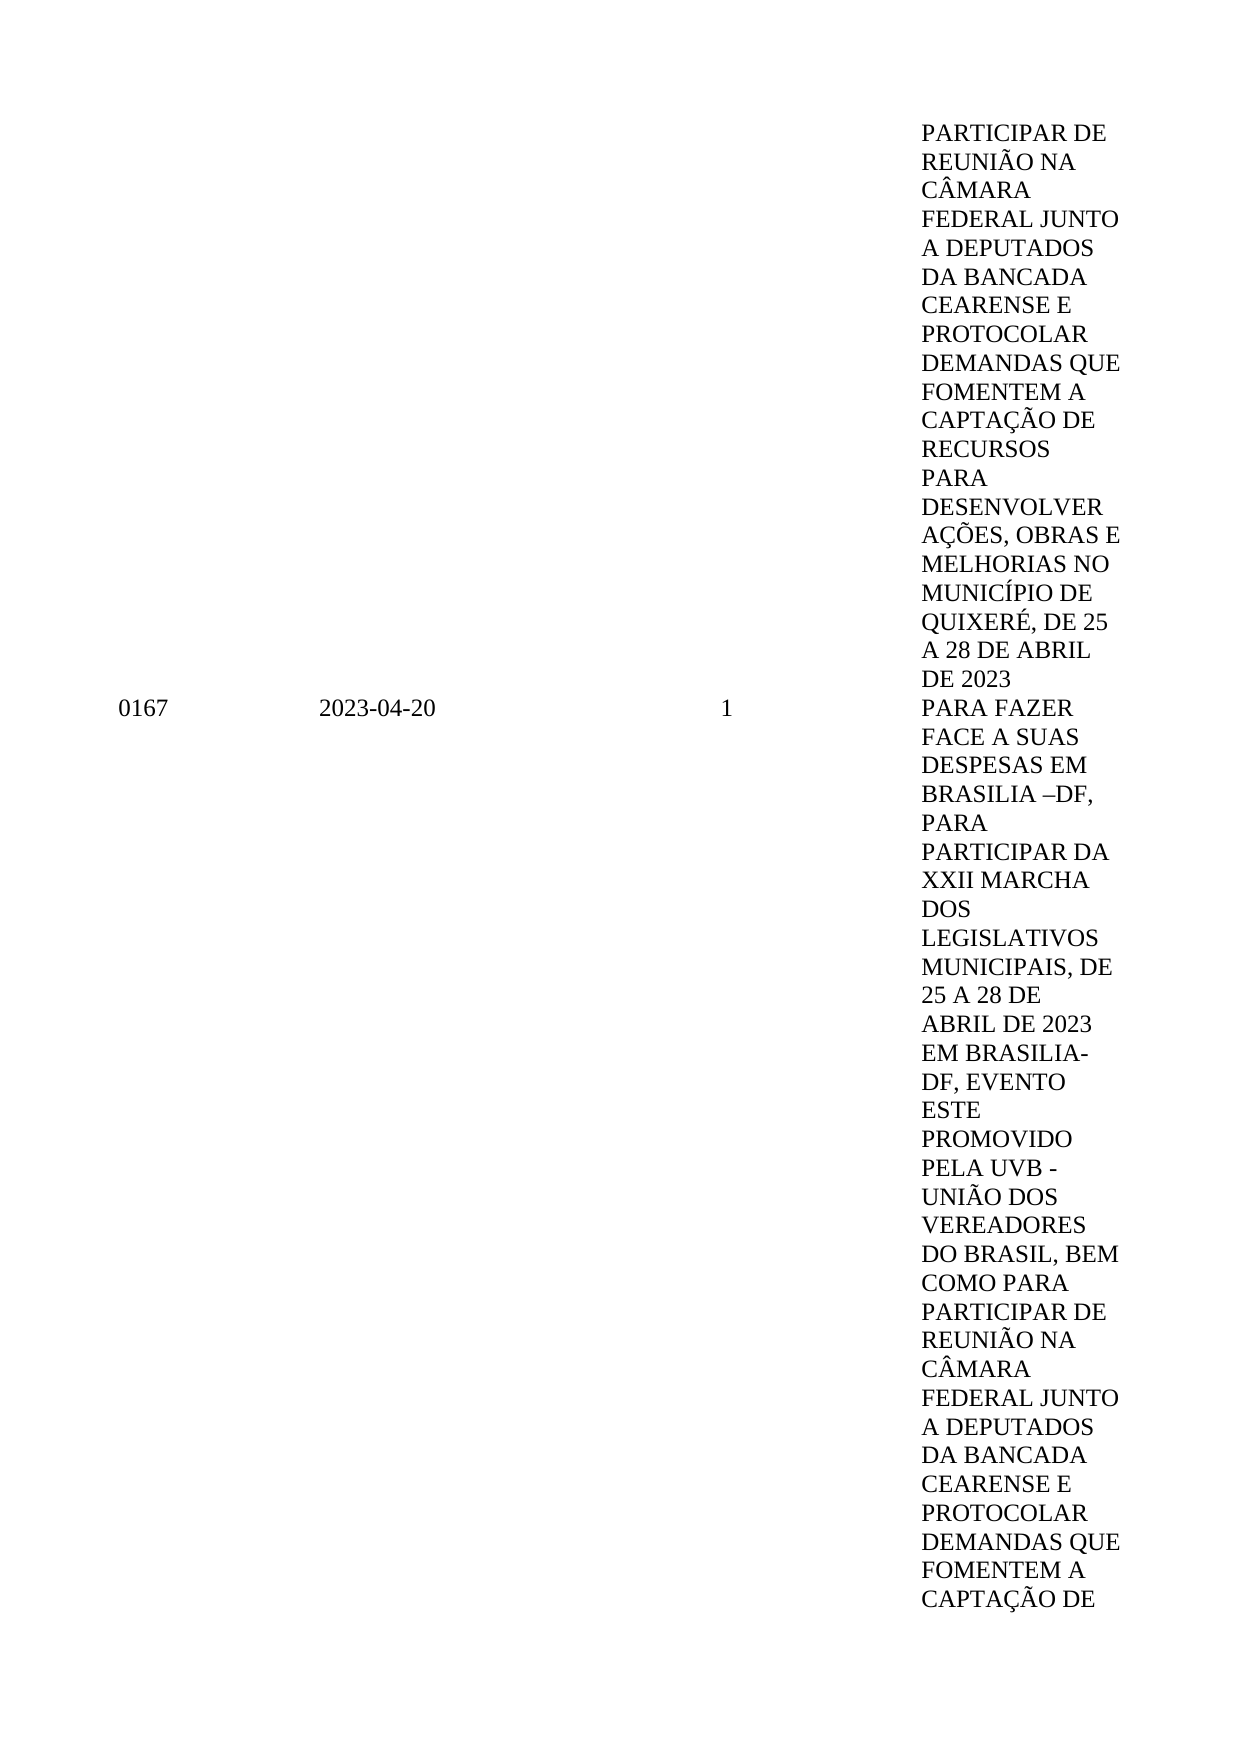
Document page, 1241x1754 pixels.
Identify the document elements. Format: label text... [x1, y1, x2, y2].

table_cell [118, 118, 319, 693]
table_cell 0167 [118, 693, 319, 1613]
table_cell PARA FAZER FACE A SUAS DESPESAS EM BRASILIA –DF, PARA PARTICIPAR DA XXII MARCHA DOS LEGISLATIVOS MUNICIPAIS, DE 25 A 28 DE ABRIL DE 2023 EM BRASILIA-DF, EVENTO ESTE PROMOVIDO PELA UVB - UNIÃO DOS VEREADORES DO BRASIL, BEM COMO PARA PARTICIPAR DE REUNIÃO NA CÂMARA FEDERAL JUNTO A DEPUTADOS DA BANCADA CEARENSE E PROTOCOLAR DEMANDAS QUE FOMENTEM A CAPTAÇÃO DE [921, 693, 1122, 1613]
table_cell [319, 118, 519, 693]
table_cell 1 [720, 693, 921, 1613]
table_cell PARTICIPAR DE REUNIÃO NA CÂMARA FEDERAL JUNTO A DEPUTADOS DA BANCADA CEARENSE E PROTOCOLAR DEMANDAS QUE FOMENTEM A CAPTAÇÃO DE RECURSOS PARA DESENVOLVER AÇÕES, OBRAS E MELHORIAS NO MUNICÍPIO DE QUIXERÉ, DE 25 A 28 DE ABRIL DE 2023 [921, 118, 1122, 693]
table_cell [520, 118, 720, 693]
table_cell [720, 118, 921, 693]
table_cell 2023-04-20 [319, 693, 519, 1613]
table_cell [520, 693, 720, 1613]
